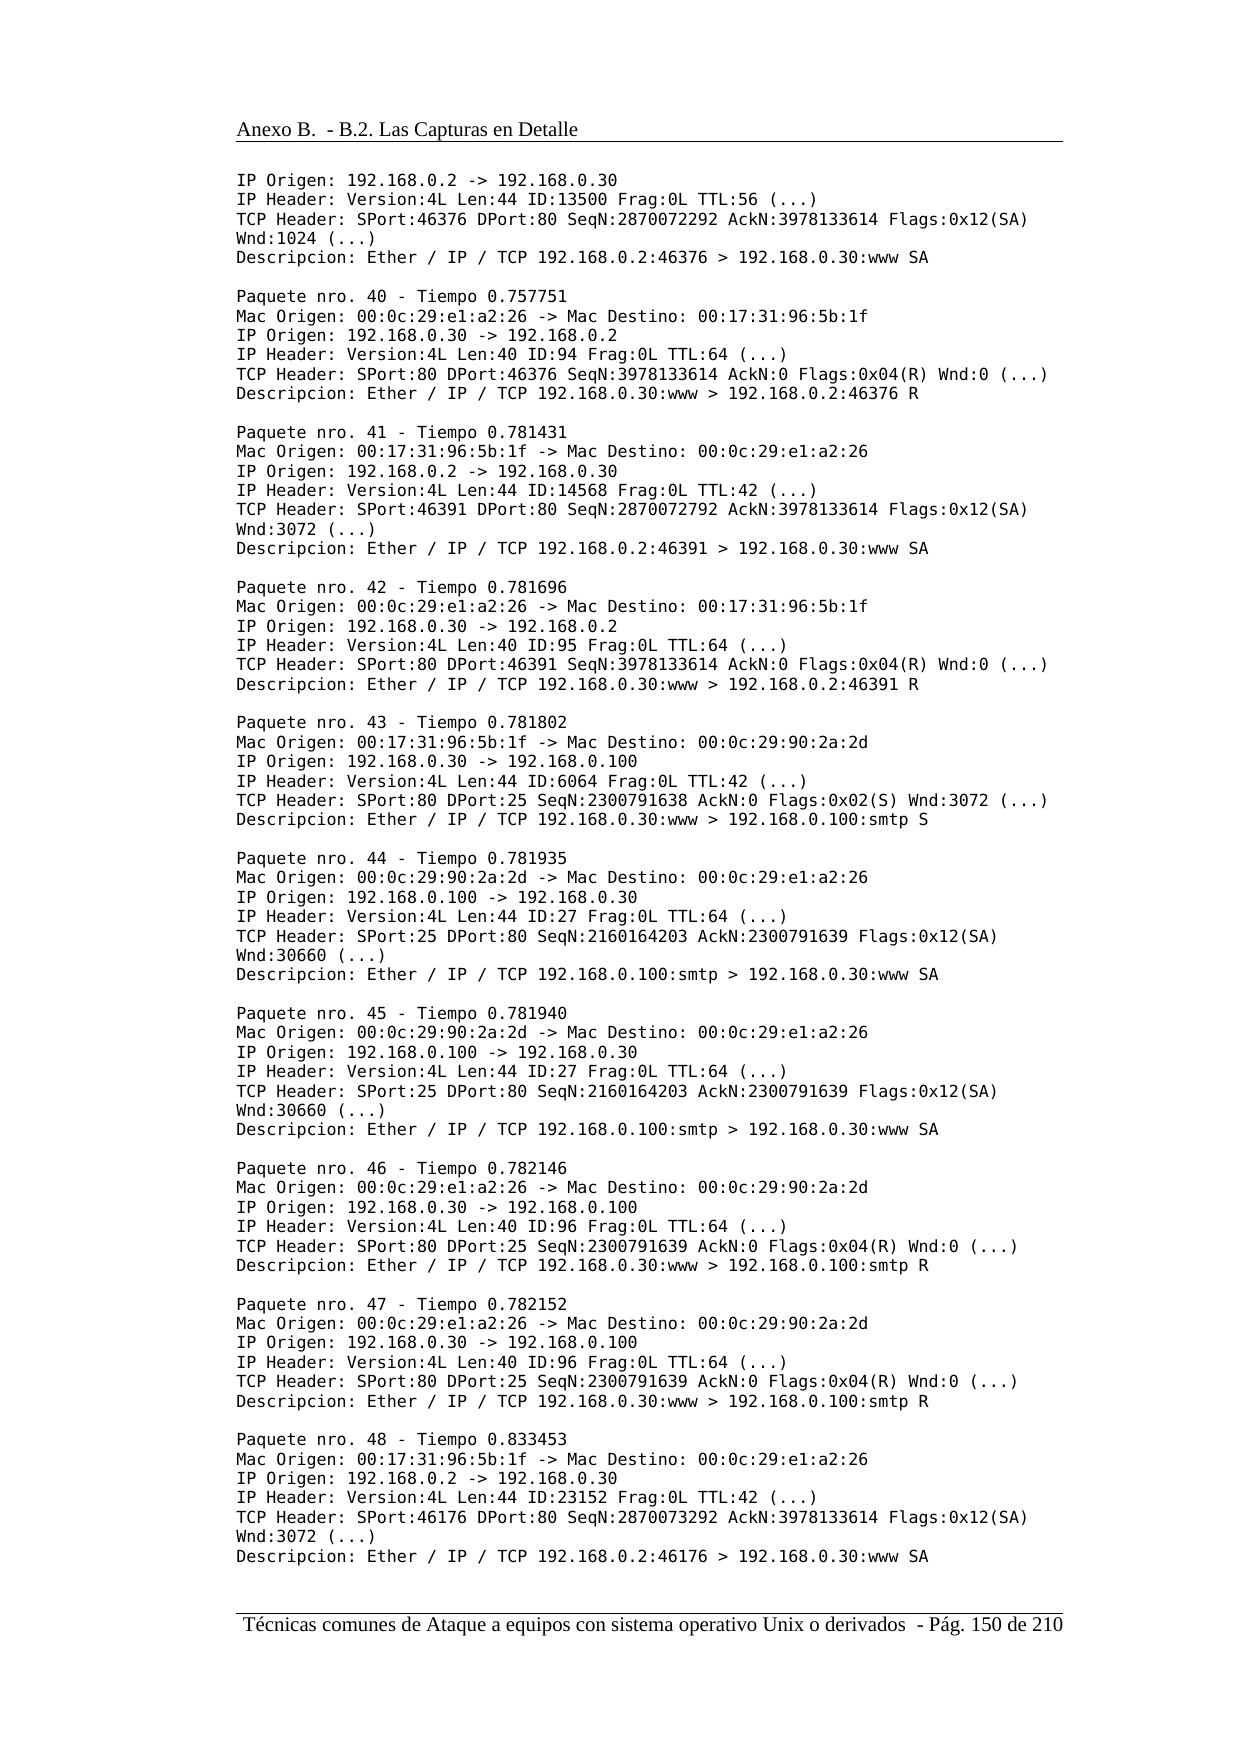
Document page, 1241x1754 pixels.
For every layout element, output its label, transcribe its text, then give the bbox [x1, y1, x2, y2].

text Descripcion: Ether / IP / TCP 192.168.0.2:46376 > 192.168.0.30:www SA [236, 248, 1063, 268]
text Descripcion: Ether / IP / TCP 192.168.0.30:www > 192.168.0.2:46391 R [236, 675, 1063, 694]
text TCP Header: SPort:25 DPort:80 SeqN:2160164203 AckN:2300791639 Flags:0x12(SA) Wnd:30660 (...) [236, 927, 1063, 965]
text Mac Origen: 00:0c:29:e1:a2:26 -> Mac Destino: 00:17:31:96:5b:1f [236, 597, 1063, 617]
text IP Origen: 192.168.0.30 -> 192.168.0.100 [236, 1198, 1063, 1217]
text IP Header: Version:4L Len:44 ID:27 Frag:0L TTL:64 (...) [236, 1062, 1063, 1082]
text Paquete nro. 48 - Tiempo 0.833453 [236, 1430, 1063, 1450]
text Descripcion: Ether / IP / TCP 192.168.0.2:46176 > 192.168.0.30:www SA [236, 1547, 1063, 1566]
text Paquete nro. 46 - Tiempo 0.782146 [236, 1159, 1063, 1178]
text Paquete nro. 44 - Tiempo 0.781935 [236, 849, 1063, 868]
text Mac Origen: 00:0c:29:e1:a2:26 -> Mac Destino: 00:17:31:96:5b:1f [236, 307, 1063, 326]
text Mac Origen: 00:17:31:96:5b:1f -> Mac Destino: 00:0c:29:e1:a2:26 [236, 442, 1063, 462]
text Descripcion: Ether / IP / TCP 192.168.0.30:www > 192.168.0.2:46376 R [236, 384, 1063, 403]
text IP Header: Version:4L Len:44 ID:23152 Frag:0L TTL:42 (...) [236, 1488, 1063, 1508]
text Descripcion: Ether / IP / TCP 192.168.0.30:www > 192.168.0.100:smtp R [236, 1392, 1063, 1411]
text IP Origen: 192.168.0.30 -> 192.168.0.100 [236, 1333, 1063, 1353]
text IP Origen: 192.168.0.30 -> 192.168.0.2 [236, 617, 1063, 636]
text Mac Origen: 00:0c:29:90:2a:2d -> Mac Destino: 00:0c:29:e1:a2:26 [236, 1023, 1063, 1043]
text TCP Header: SPort:25 DPort:80 SeqN:2160164203 AckN:2300791639 Flags:0x12(SA) Wnd:30660 (...) [236, 1082, 1063, 1120]
text Descripcion: Ether / IP / TCP 192.168.0.100:smtp > 192.168.0.30:www SA [236, 1120, 1063, 1140]
text TCP Header: SPort:46176 DPort:80 SeqN:2870073292 AckN:3978133614 Flags:0x12(SA) Wnd:3072 (...) [236, 1508, 1063, 1547]
text TCP Header: SPort:80 DPort:25 SeqN:2300791639 AckN:0 Flags:0x04(R) Wnd:0 (...) [236, 1237, 1063, 1256]
text IP Origen: 192.168.0.100 -> 192.168.0.30 [236, 1043, 1063, 1062]
text IP Origen: 192.168.0.2 -> 192.168.0.30 [236, 1469, 1063, 1488]
text IP Header: Version:4L Len:40 ID:96 Frag:0L TTL:64 (...) [236, 1353, 1063, 1372]
text Mac Origen: 00:0c:29:e1:a2:26 -> Mac Destino: 00:0c:29:90:2a:2d [236, 1178, 1063, 1198]
text Descripcion: Ether / IP / TCP 192.168.0.30:www > 192.168.0.100:smtp R [236, 1256, 1063, 1275]
text Mac Origen: 00:17:31:96:5b:1f -> Mac Destino: 00:0c:29:e1:a2:26 [236, 1450, 1063, 1469]
text IP Header: Version:4L Len:44 ID:14568 Frag:0L TTL:42 (...) [236, 481, 1063, 500]
text IP Origen: 192.168.0.2 -> 192.168.0.30 [236, 171, 1063, 190]
text IP Header: Version:4L Len:44 ID:27 Frag:0L TTL:64 (...) [236, 907, 1063, 927]
text IP Header: Version:4L Len:44 ID:13500 Frag:0L TTL:56 (...) [236, 190, 1063, 210]
text Paquete nro. 47 - Tiempo 0.782152 [236, 1295, 1063, 1314]
text Descripcion: Ether / IP / TCP 192.168.0.2:46391 > 192.168.0.30:www SA [236, 539, 1063, 558]
text IP Origen: 192.168.0.2 -> 192.168.0.30 [236, 462, 1063, 481]
text TCP Header: SPort:80 DPort:46376 SeqN:3978133614 AckN:0 Flags:0x04(R) Wnd:0 (...) [236, 365, 1063, 384]
text Paquete nro. 41 - Tiempo 0.781431 [236, 423, 1063, 442]
text IP Origen: 192.168.0.30 -> 192.168.0.2 [236, 326, 1063, 345]
text TCP Header: SPort:46391 DPort:80 SeqN:2870072792 AckN:3978133614 Flags:0x12(SA) Wnd:3072 (...) [236, 500, 1063, 539]
text Mac Origen: 00:17:31:96:5b:1f -> Mac Destino: 00:0c:29:90:2a:2d [236, 733, 1063, 752]
text TCP Header: SPort:80 DPort:25 SeqN:2300791639 AckN:0 Flags:0x04(R) Wnd:0 (...) [236, 1372, 1063, 1392]
text Descripcion: Ether / IP / TCP 192.168.0.30:www > 192.168.0.100:smtp S [236, 810, 1063, 830]
text IP Origen: 192.168.0.100 -> 192.168.0.30 [236, 888, 1063, 907]
text IP Origen: 192.168.0.30 -> 192.168.0.100 [236, 752, 1063, 772]
text Paquete nro. 43 - Tiempo 0.781802 [236, 713, 1063, 733]
text IP Header: Version:4L Len:44 ID:6064 Frag:0L TTL:42 (...) [236, 772, 1063, 791]
text IP Header: Version:4L Len:40 ID:94 Frag:0L TTL:64 (...) [236, 345, 1063, 365]
text TCP Header: SPort:46376 DPort:80 SeqN:2870072292 AckN:3978133614 Flags:0x12(SA) Wnd:1024 (...) [236, 210, 1063, 248]
text TCP Header: SPort:80 DPort:25 SeqN:2300791638 AckN:0 Flags:0x02(S) Wnd:3072 (...) [236, 791, 1063, 810]
text Mac Origen: 00:0c:29:e1:a2:26 -> Mac Destino: 00:0c:29:90:2a:2d [236, 1314, 1063, 1333]
text IP Header: Version:4L Len:40 ID:96 Frag:0L TTL:64 (...) [236, 1217, 1063, 1237]
text Paquete nro. 42 - Tiempo 0.781696 [236, 578, 1063, 597]
text Paquete nro. 45 - Tiempo 0.781940 [236, 1004, 1063, 1023]
text Mac Origen: 00:0c:29:90:2a:2d -> Mac Destino: 00:0c:29:e1:a2:26 [236, 868, 1063, 888]
text IP Header: Version:4L Len:40 ID:95 Frag:0L TTL:64 (...) [236, 636, 1063, 655]
text Paquete nro. 40 - Tiempo 0.757751 [236, 287, 1063, 307]
text Descripcion: Ether / IP / TCP 192.168.0.100:smtp > 192.168.0.30:www SA [236, 965, 1063, 985]
text TCP Header: SPort:80 DPort:46391 SeqN:3978133614 AckN:0 Flags:0x04(R) Wnd:0 (...) [236, 655, 1063, 675]
